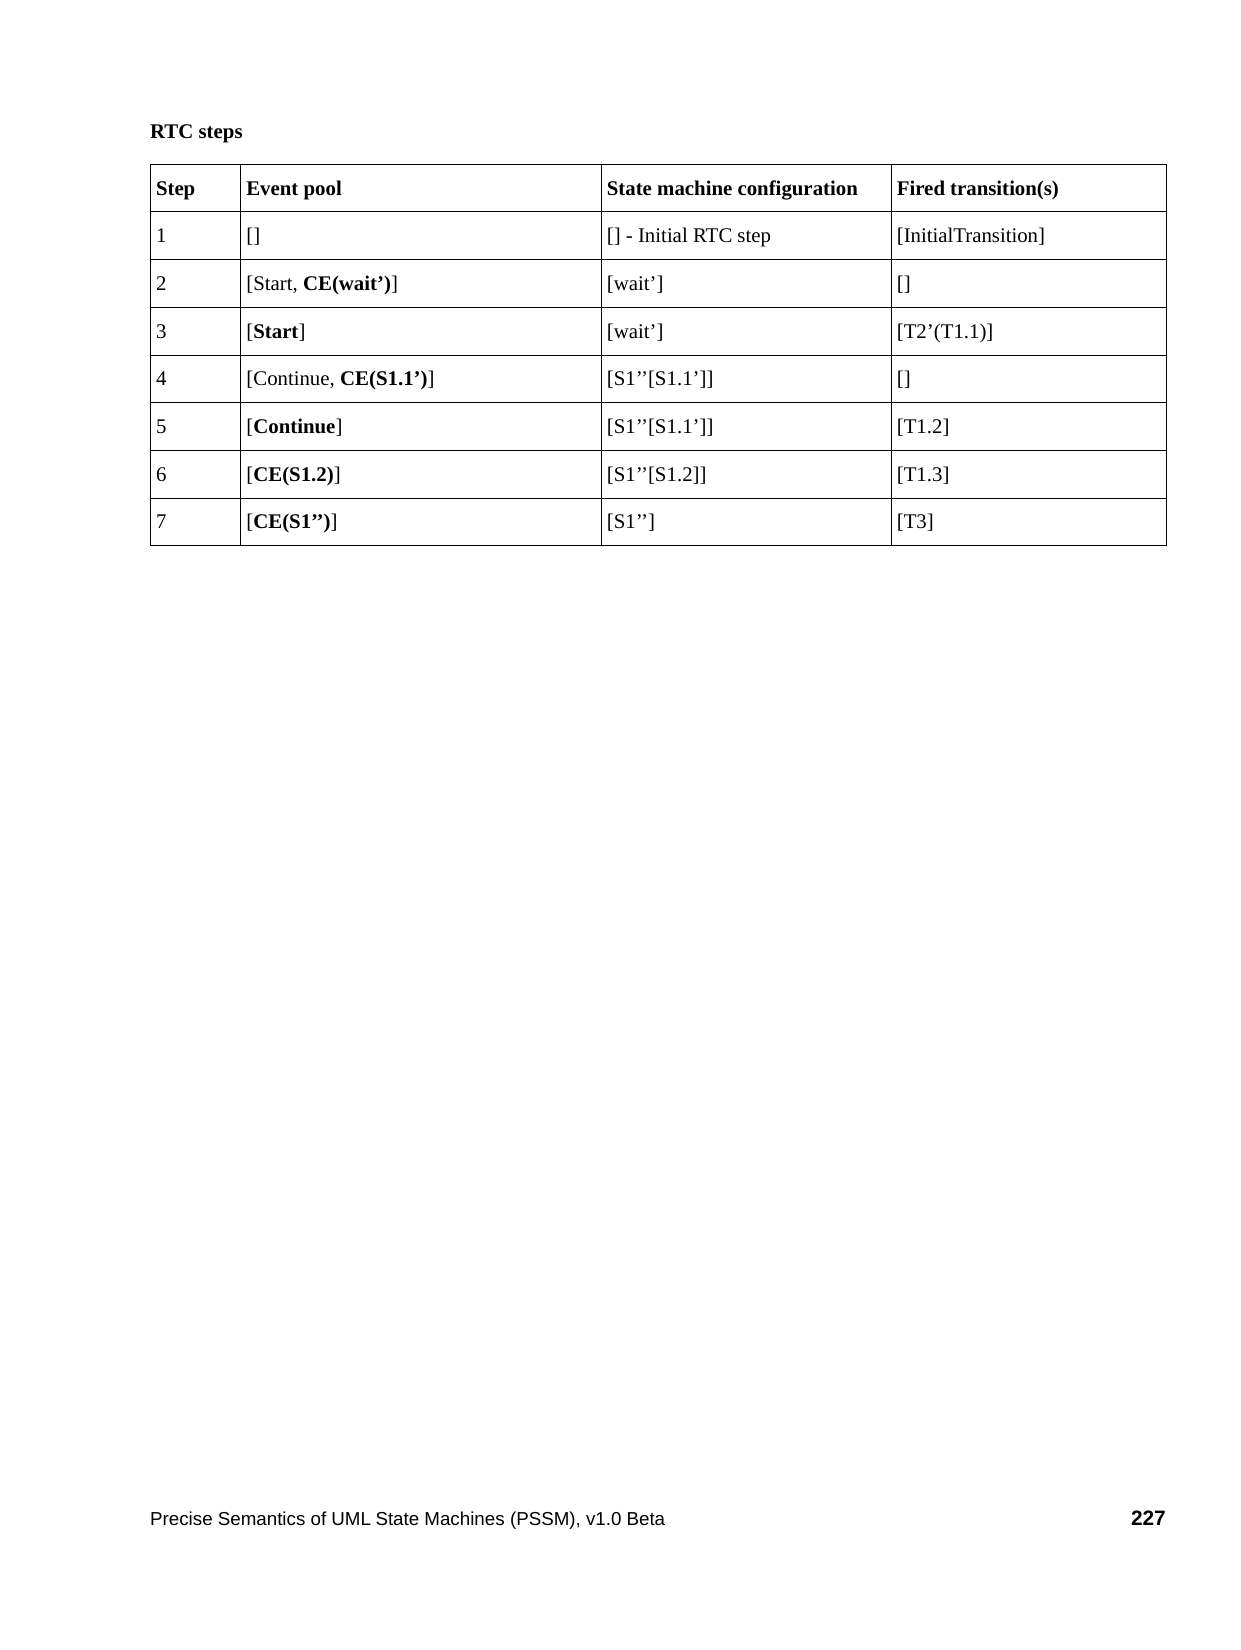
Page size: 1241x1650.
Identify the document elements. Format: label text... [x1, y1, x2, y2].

table_cell [] [892, 260, 1166, 307]
table_cell [Continue] [241, 403, 601, 450]
table_cell [T3] [892, 499, 1166, 545]
table_cell [] [892, 356, 1166, 402]
table_header Step [151, 165, 240, 211]
table_cell [wait’] [602, 308, 891, 354]
table_cell [wait’] [602, 260, 891, 307]
table_cell [] - Initial RTC step [602, 212, 891, 259]
table_cell 5 [151, 403, 240, 450]
table_cell [S1’’[S1.2]] [602, 451, 891, 498]
table_cell 1 [151, 212, 240, 259]
table_cell [Start] [241, 308, 601, 354]
table_header Event pool [241, 165, 601, 211]
table_cell [S1’’[S1.1’]] [602, 403, 891, 450]
table_cell 6 [151, 451, 240, 498]
table_cell 4 [151, 356, 240, 402]
table_cell [T1.2] [892, 403, 1166, 450]
table_cell [] [241, 212, 601, 259]
table_cell [CE(S1’’)] [241, 499, 601, 545]
table_cell [Continue, CE(S1.1’)] [241, 356, 601, 402]
table_cell [Start, CE(wait’)] [241, 260, 601, 307]
table_cell 7 [151, 499, 240, 545]
table_cell [InitialTransition] [892, 212, 1166, 259]
table_cell [CE(S1.2)] [241, 451, 601, 498]
table_header Fired transition(s) [892, 165, 1166, 211]
table_header State machine configuration [602, 165, 891, 211]
table_cell [S1’’[S1.1’]] [602, 356, 891, 402]
text RTC steps [150, 118, 1166, 143]
table_cell [T2’(T1.1)] [892, 308, 1166, 354]
table_cell 3 [151, 308, 240, 354]
table_cell [S1’’] [602, 499, 891, 545]
table_cell 2 [151, 260, 240, 307]
table_cell [T1.3] [892, 451, 1166, 498]
